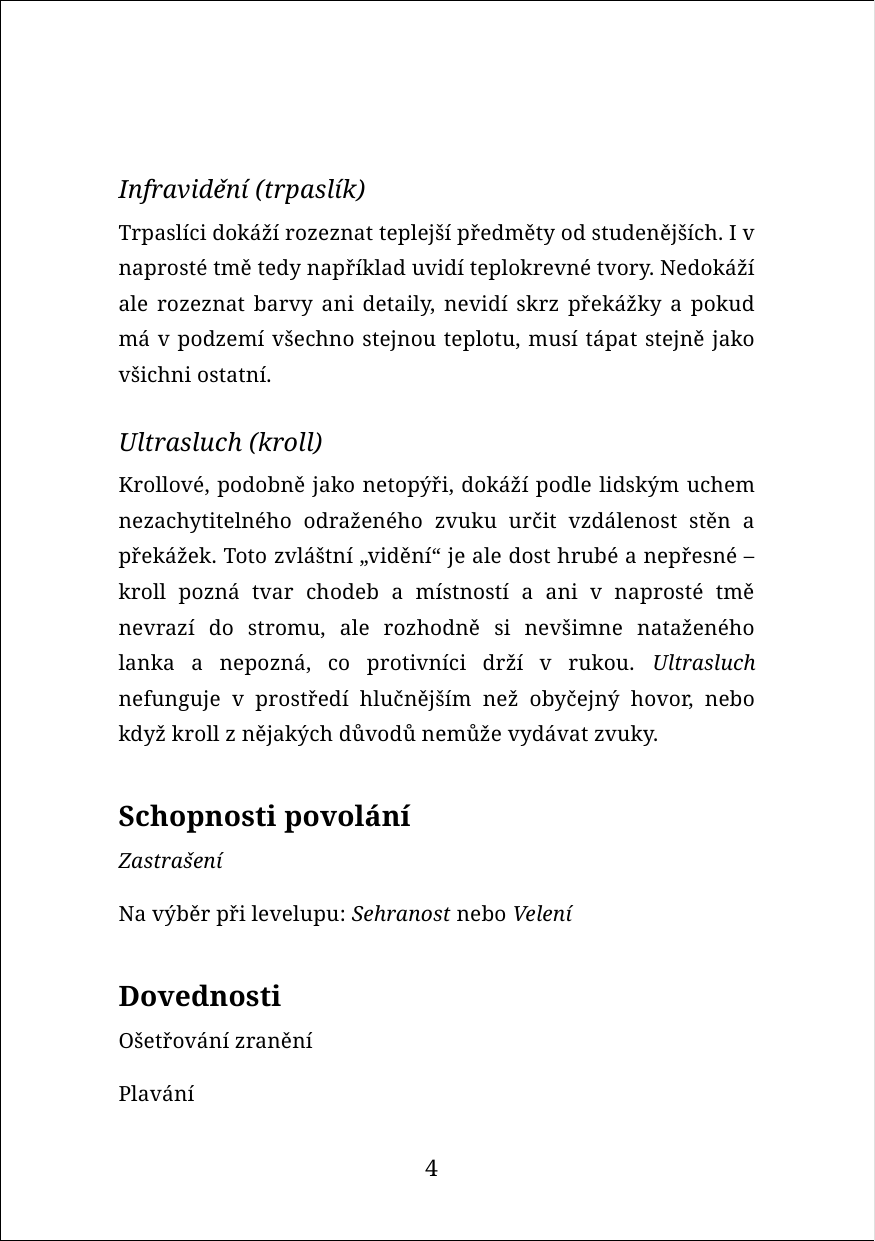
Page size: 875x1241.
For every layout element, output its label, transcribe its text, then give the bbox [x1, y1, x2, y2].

text Trpaslíci dokáží rozeznat teplejší předměty od studenějších. I v naprosté tmě tedy například uvidí teplokrevné tvory. Nedokáží ale rozeznat barvy ani detaily, nevidí skrz překážky a pokud má v podzemí všechno stejnou teplotu, musí tápat stejně jako všichni ostatní. [118, 218, 756, 388]
subtitle Ultrasluch (kroll) [118, 425, 756, 459]
subtitle Dovednosti [118, 976, 756, 1014]
subtitle Infravidění (trpaslík) [118, 172, 756, 206]
text Zastrašení [118, 846, 756, 874]
text Plavání [118, 1079, 756, 1108]
text Na výběr při levelupu: Sehranost nebo Velení [118, 899, 756, 928]
text Krollové, podobně jako netopýři, dokáží podle lidským uchem nezachytitelného odraženého zvuku určit vzdálenost stěn a překážek. Toto zvláštní „vidění“ je ale dost hrubé a nepřesné – kroll pozná tvar chodeb a místností a ani v naprosté tmě nevrazí do stromu, ale rozhodně si nevšimne nataženého lanka a nepozná, co protivníci drží v rukou. Ultrasluch nefunguje v prostředí hlučnějším než obyčejný hovor, nebo když kroll z nějakých důvodů nemůže vydávat zvuky. [118, 471, 756, 748]
text Ošetřování zranění [118, 1026, 756, 1055]
subtitle Schopnosti povolání [118, 796, 756, 834]
